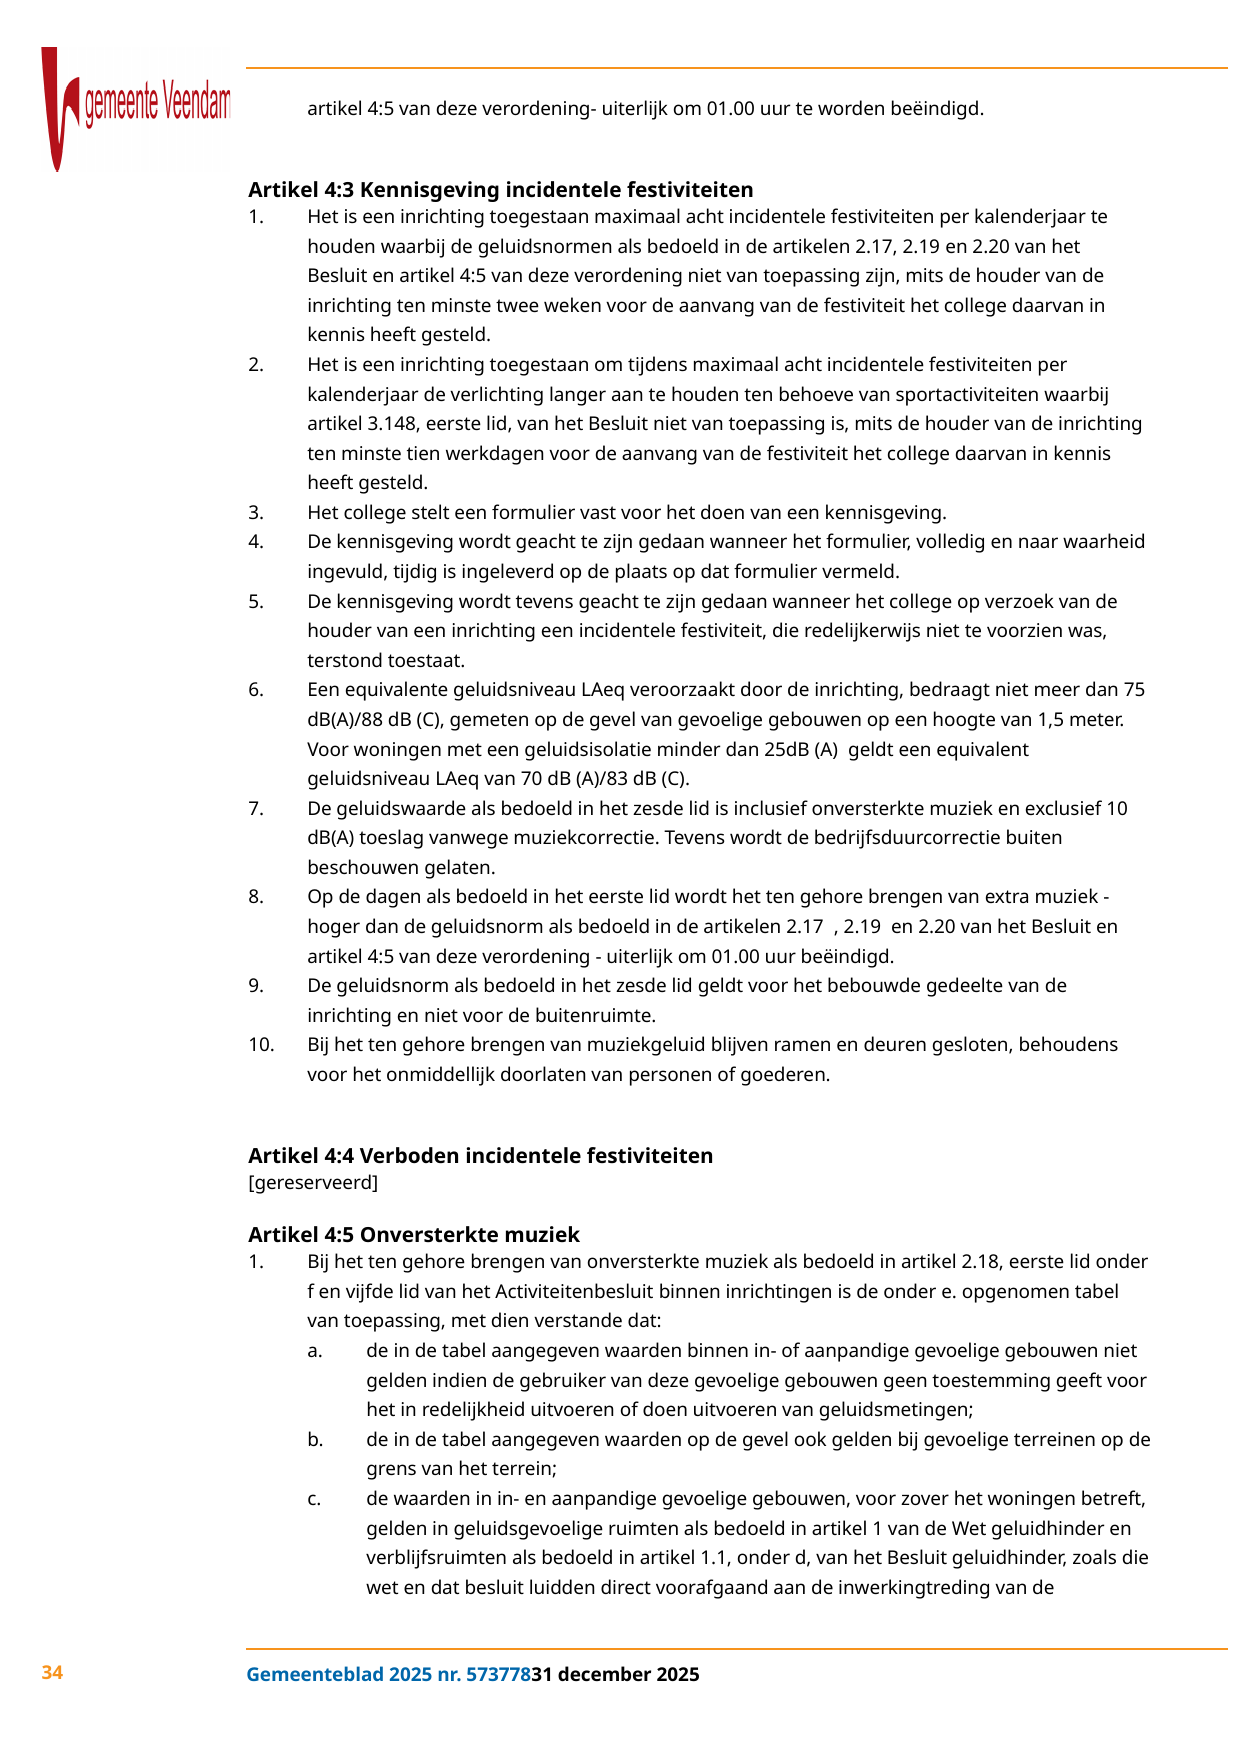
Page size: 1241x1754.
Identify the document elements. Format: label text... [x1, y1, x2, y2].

list De kennisgeving wordt geacht te zijn gedaan wanneer het formulier, volledig en naar waarheid ingevuld, tijdig is ingeleverd op de plaats op dat formulier vermeld. [248, 529, 1152, 584]
list Het is een inrichting toegestaan om tijdens maximaal acht incidentele festiviteiten per kalenderjaar de verlichting langer aan te houden ten behoeve van sportactiviteiten waarbij artikel 3.148, eerste lid, van het Besluit niet van toepassing is, mits de houder van de inrichting ten minste tien werkdagen voor de aanvang van de festiviteit het college daarvan in kennis heeft gesteld. [248, 351, 1152, 495]
list Bij het ten gehore brengen van muziekgeluid blijven ramen en deuren gesloten, behoudens voor het onmiddellijk doorlaten van personen of goederen. [248, 1032, 1152, 1087]
picture [41, 47, 231, 172]
list Het college stelt een formulier vast voor het doen van een kennisgeving. [248, 499, 1152, 525]
list Een equivalente geluidsniveau LAeq veroorzaakt door de inrichting, bedraagt niet meer dan 75 dB(A)/88 dB (C), gemeten op de gevel van gevoelige gebouwen op een hoogte van 1,5 meter. Voor woningen met een geluidsisolatie minder dan 25dB (A) geldt een equivalent geluidsniveau LAeq van 70 dB (A)/83 dB (C). [248, 677, 1152, 791]
text Artikel 4:5 Onversterkte muziek [248, 1220, 1152, 1248]
list de in de tabel aangegeven waarden binnen in- of aanpandige gevoelige gebouwen niet gelden indien de gebruiker van deze gevoelige gebouwen geen toestemming geeft voor het in redelijkheid uitvoeren of doen uitvoeren van geluidsmetingen; [307, 1337, 1152, 1422]
list De kennisgeving wordt tevens geacht te zijn gedaan wanneer het college op verzoek van de houder van een inrichting een incidentele festiviteit, die redelijkerwijs niet te voorzien was, terstond toestaat. [248, 588, 1152, 673]
list Het is een inrichting toegestaan maximaal acht incidentele festiviteiten per kalenderjaar te houden waarbij de geluidsnormen als bedoeld in de artikelen 2.17, 2.19 en 2.20 van het Besluit en artikel 4:5 van deze verordening niet van toepassing zijn, mits de houder van de inrichting ten minste twee weken voor de aanvang van de festiviteit het college daarvan in kennis heeft gesteld. [248, 203, 1152, 347]
list de waarden in in- en aanpandige gevoelige gebouwen, voor zover het woningen betreft, gelden in geluidsgevoelige ruimten als bedoeld in artikel 1 van de Wet geluidhinder en verblijfsruimten als bedoeld in artikel 1.1, onder d, van het Besluit geluidhinder, zoals die wet en dat besluit luidden direct voorafgaand aan de inwerkingtreding van de [307, 1485, 1152, 1599]
text Artikel 4:4 Verboden incidentele festiviteiten [248, 1141, 1152, 1169]
text Artikel 4:3 Kennisgeving incidentele festiviteiten [248, 175, 1152, 203]
list de in de tabel aangegeven waarden op de gevel ook gelden bij gevoelige terreinen op de grens van het terrein; [307, 1426, 1152, 1481]
list De geluidswaarde als bedoeld in het zesde lid is inclusief onversterkte muziek en exclusief 10 dB(A) toeslag vanwege muziekcorrectie. Tevens wordt de bedrijfsduurcorrectie buiten beschouwen gelaten. [248, 795, 1152, 880]
list Bij het ten gehore brengen van onversterkte muziek als bedoeld in artikel 2.18, eerste lid onder f en vijfde lid van het Activiteitenbesluit binnen inrichtingen is de onder e. opgenomen tabel van toepassing, met dien verstande dat: [248, 1248, 1152, 1333]
list De geluidsnorm als bedoeld in het zesde lid geldt voor het bebouwde gedeelte van de inrichting en niet voor de buitenruimte. [248, 972, 1152, 1028]
text [gereserveerd] [248, 1169, 1152, 1195]
list Op de dagen als bedoeld in het eerste lid wordt het ten gehore brengen van extra muziek - hoger dan de geluidsnorm als bedoeld in de artikelen 2.17 , 2.19 en 2.20 van het Besluit en artikel 4:5 van deze verordening - uiterlijk om 01.00 uur beëindigd. [248, 884, 1152, 968]
list artikel 4:5 van deze verordening- uiterlijk om 01.00 uur te worden beëindigd. [248, 95, 1152, 121]
